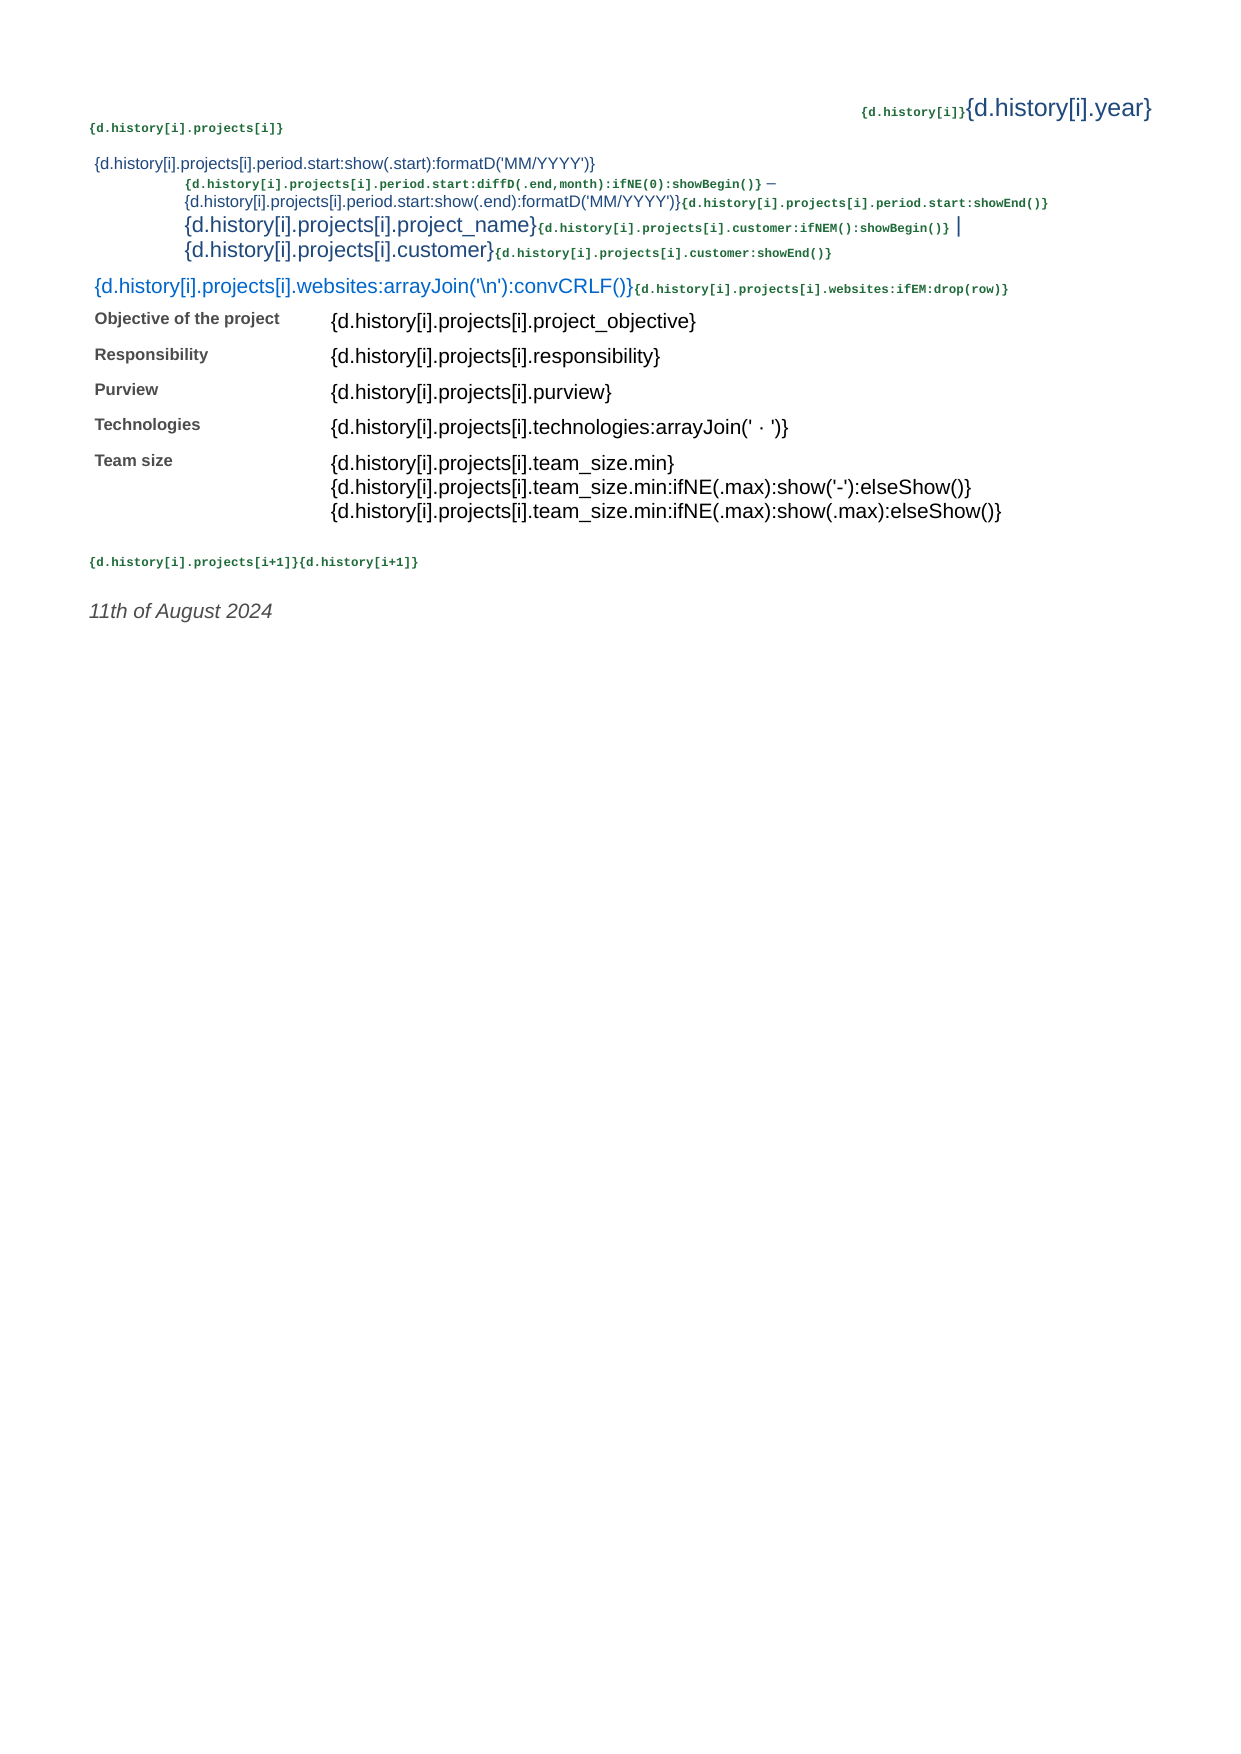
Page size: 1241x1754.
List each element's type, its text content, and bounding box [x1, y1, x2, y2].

table_cell Objective of the project [89, 303, 325, 339]
table_cell {d.history[i].projects[i].websites:arrayJoin('\n'):convCRLF()}{d.history[i].projects[i].websites:ifEM:drop(row)} [89, 268, 1152, 303]
table_header {d.history[i].projects[i].period.start:show(.start):formatD('MM/YYYY')}{d.history[i].projects[i].period.start:diffD(.end,month):ifNE(0):showBegin()} – {d.history[i].projects[i].period.start:show(.end):formatD('MM/YYYY')}{d.history[i].projects[i].period.start:showEnd()} {d.history[i].projects[i].project_name}{d.history[i].projects[i].customer:ifNEM():showBegin()} | {d.history[i].projects[i].customer}{d.history[i].projects[i].customer:showEnd()} [89, 136, 1152, 268]
table_cell {d.history[i].projects[i].purview} [325, 374, 1152, 409]
text {d.history[i].projects[i]} [88, 122, 1152, 136]
text {d.history[i]}{d.history[i].year} [88, 93, 1152, 122]
table_cell Purview [89, 374, 325, 409]
table_cell {d.history[i].projects[i].team_size.min}{d.history[i].projects[i].team_size.min:ifNE(.max):show('-'):elseShow()}{d.history[i].projects[i].team_size.min:ifNE(.max):show(.max):elseShow()} [325, 445, 1152, 528]
text {d.history[i].projects[i+1]}{d.history[i+1]} [88, 556, 1152, 570]
table_cell {d.history[i].projects[i].responsibility} [325, 339, 1152, 374]
table_cell {d.history[i].projects[i].project_objective} [325, 303, 1152, 339]
text 11th of August 2024 [88, 599, 1152, 623]
table_cell {d.history[i].projects[i].technologies:arrayJoin(' · ')} [325, 410, 1152, 445]
table_cell Team size [89, 445, 325, 528]
table_cell Responsibility [89, 339, 325, 374]
table_cell Technologies [89, 410, 325, 445]
